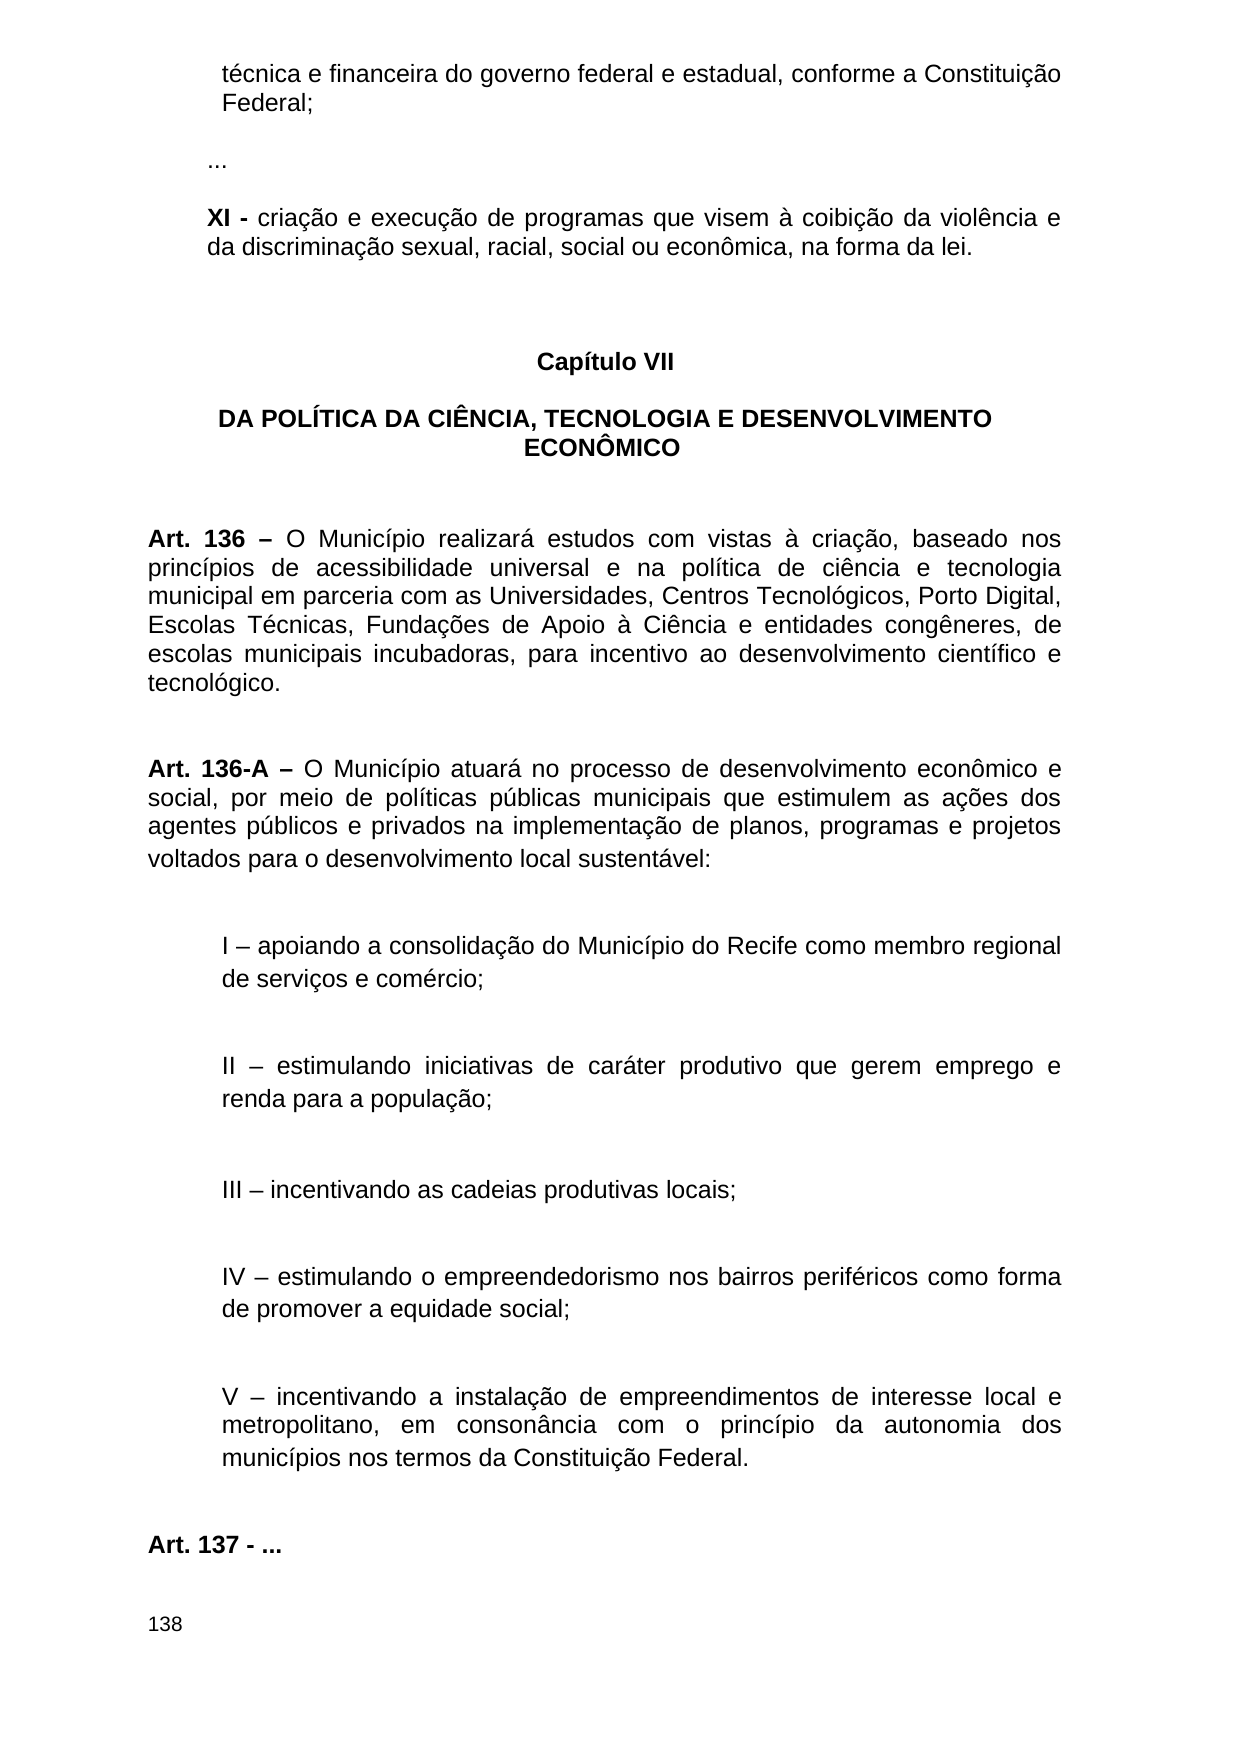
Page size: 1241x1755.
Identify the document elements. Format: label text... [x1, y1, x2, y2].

text ... [207, 145, 1063, 174]
text Capítulo VII [148, 347, 1063, 375]
text Art. 136-A – O Município atuará no processo de desenvolvimento econômico e social, por meio de políticas públicas municipais que estimulem as ações dos agentes públicos e privados na implementação de planos, programas e projetos voltados para o desenvolvimento local sustentável: [148, 754, 1063, 874]
text IV – estimulando o empreendedorismo nos bairros periféricos como forma de promover a equidade social; [222, 1262, 1063, 1324]
text XI - criação e execução de programas que visem à coibição da violência e da discriminação sexual, racial, social ou econômica, na forma da lei. [207, 203, 1063, 260]
text III – incentivando as cadeias produtivas locais; [222, 1171, 1063, 1204]
text DA POLÍTICA DA CIÊNCIA, TECNOLOGIA E DESENVOLVIMENTO ECONÔMICO [148, 404, 1063, 462]
text técnica e financeira do governo federal e estadual, conforme a Constituição Federal; [222, 59, 1063, 117]
text I – apoiando a consolidação do Município do Recife como membro regional de serviços e comércio; [222, 931, 1063, 993]
text II – estimulando iniciativas de caráter produtivo que gerem emprego e renda para a população; [222, 1051, 1063, 1113]
text V – incentivando a instalação de empreendimentos de interesse local e metropolitano, em consonância com o princípio da autonomia dos municípios nos termos da Constituição Federal. [222, 1382, 1063, 1473]
text Art. 137 - ... [148, 1530, 1063, 1559]
text Art. 136 – O Município realizará estudos com vistas à criação, baseado nos princípios de acessibilidade universal e na política de ciência e tecnologia municipal em parceria com as Universidades, Centros Tecnológicos, Porto Digital, Escolas Técnicas, Fundações de Apoio à Ciência e entidades congêneres, de escolas municipais incubadoras, para incentivo ao desenvolvimento científico e tecnológico. [148, 524, 1063, 696]
